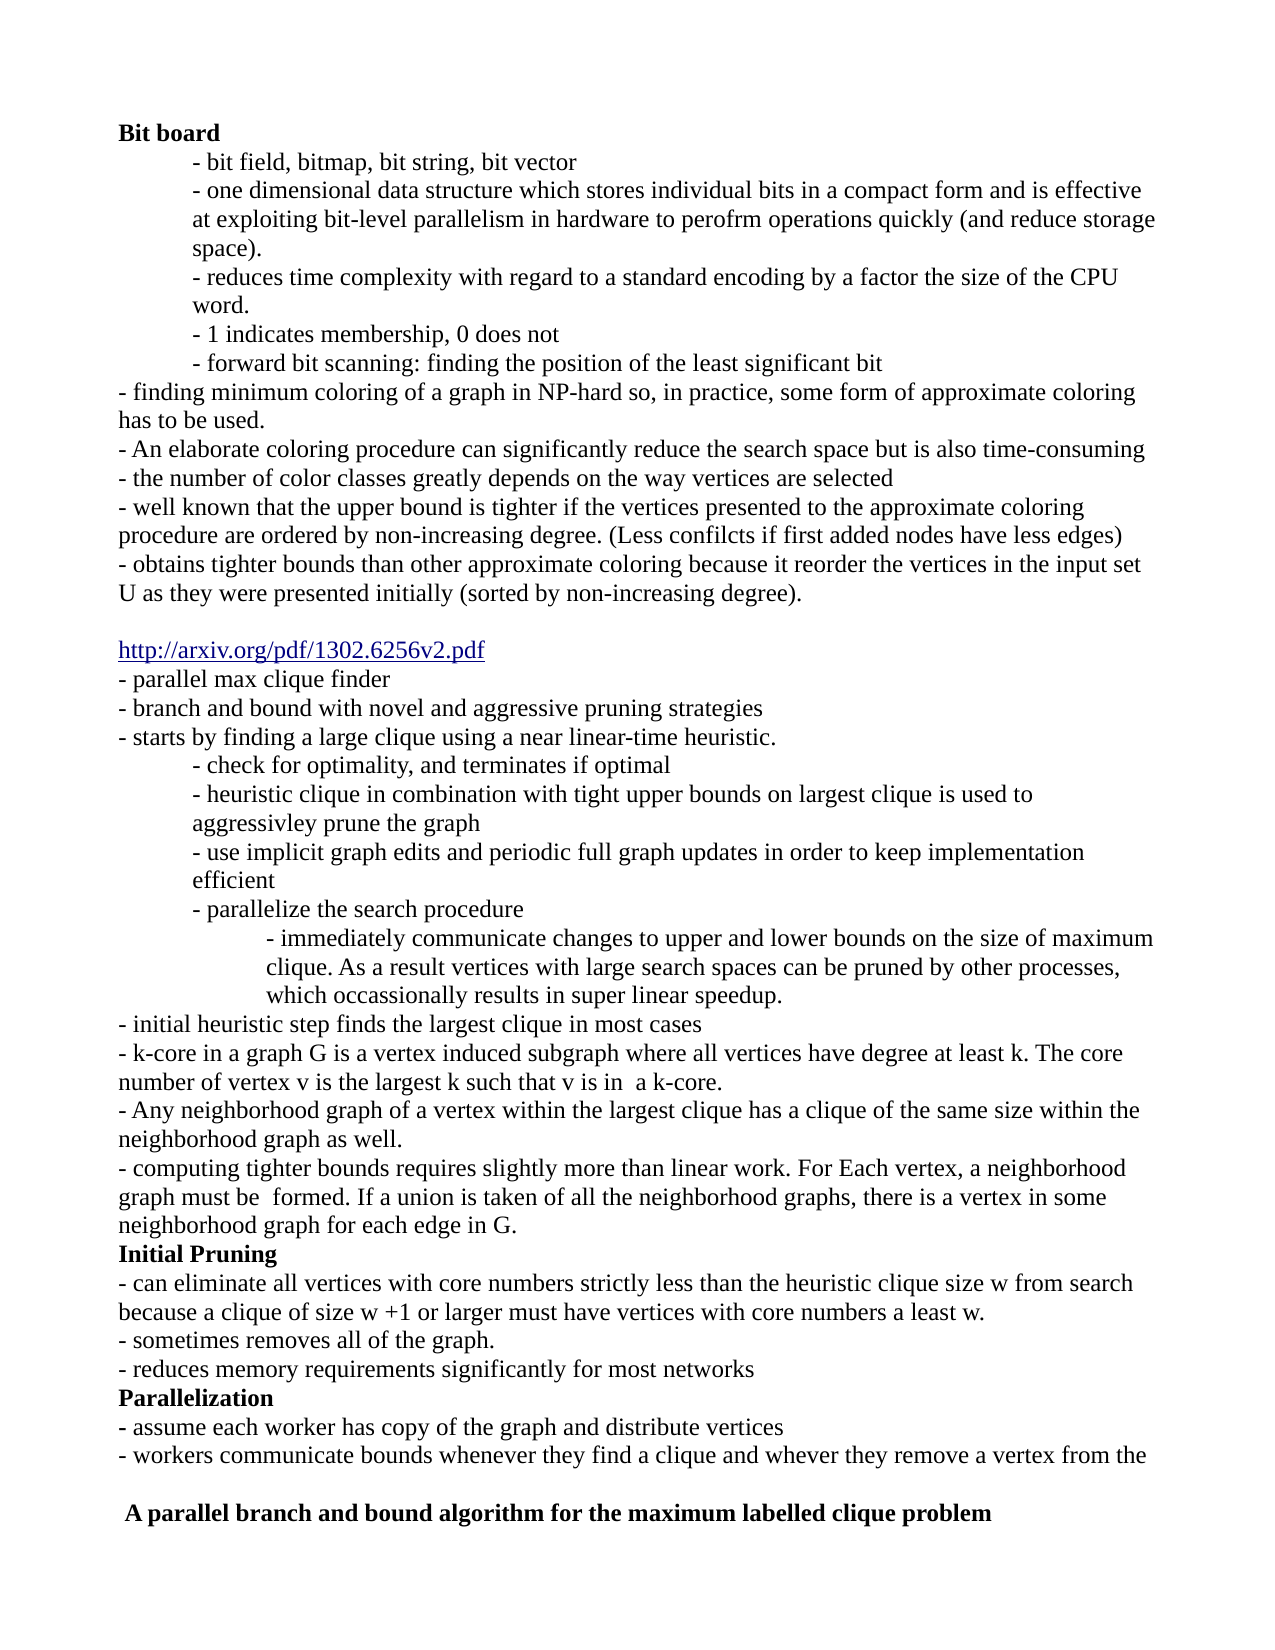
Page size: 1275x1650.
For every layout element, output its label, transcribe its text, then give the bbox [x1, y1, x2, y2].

text http://arxiv.org/pdf/1302.6256v2.pdf [118, 636, 1157, 664]
text - bit field, bitmap, bit string, bit vector [192, 147, 1157, 176]
text - computing tighter bounds requires slightly more than linear work. For Each vertex, a neighborhood graph must be formed. If a union is taken of all the neighborhood graphs, there is a vertex in some neighborhood graph for each edge in G. [118, 1153, 1157, 1239]
text - parallel max clique finder [118, 664, 1157, 693]
text - heuristic clique in combination with tight upper bounds on largest clique is used to aggressivley prune the graph [192, 779, 1157, 837]
text - check for optimality, and terminates if optimal [118, 751, 1157, 779]
text - workers communicate bounds whenever they find a clique and whever they remove a vertex from the [118, 1441, 1157, 1469]
text - can eliminate all vertices with core numbers strictly less than the heuristic clique size w from search because a clique of size w +1 or larger must have vertices with core numbers a least w. [118, 1268, 1157, 1326]
text - branch and bound with novel and aggressive pruning strategies [118, 693, 1157, 722]
text - the number of color classes greatly depends on the way vertices are selected [118, 463, 1157, 492]
text - assume each worker has copy of the graph and distribute vertices [118, 1412, 1157, 1441]
text - finding minimum coloring of a graph in NP-hard so, in practice, some form of approximate coloring has to be used. [118, 377, 1157, 434]
text - forward bit scanning: finding the position of the least significant bit [192, 348, 1157, 377]
text - starts by finding a large clique using a near linear-time heuristic. [118, 722, 1157, 751]
text - one dimensional data structure which stores individual bits in a compact form and is effective at exploiting bit-level parallelism in hardware to perofrm operations quickly (and reduce storage space). [192, 176, 1157, 262]
text - obtains tighter bounds than other approximate coloring because it reorder the vertices in the input set U as they were presented initially (sorted by non-increasing degree). [118, 549, 1157, 607]
text - well known that the upper bound is tighter if the vertices presented to the approximate coloring procedure are ordered by non-increasing degree. (Less confilcts if first added nodes have less edges) [118, 492, 1157, 549]
text - reduces time complexity with regard to a standard encoding by a factor the size of the CPU word. [192, 262, 1157, 319]
text - initial heuristic step finds the largest clique in most cases [118, 1009, 1157, 1038]
text Parallelization [118, 1383, 1157, 1412]
text - parallelize the search procedure [192, 894, 1157, 923]
text - reduces memory requirements significantly for most networks [118, 1354, 1157, 1383]
text - 1 indicates membership, 0 does not [192, 319, 1157, 348]
text Initial Pruning [118, 1239, 1157, 1268]
text A parallel branch and bound algorithm for the maximum labelled clique problem [118, 1498, 1157, 1527]
text - use implicit graph edits and periodic full graph updates in order to keep implementation efficient [192, 837, 1157, 894]
text - Any neighborhood graph of a vertex within the largest clique has a clique of the same size within the neighborhood graph as well. [118, 1096, 1157, 1153]
text Bit board [118, 118, 1157, 147]
text - immediately communicate changes to upper and lower bounds on the size of maximum clique. As a result vertices with large search spaces can be pruned by other processes, which occassionally results in super linear speedup. [266, 923, 1157, 1009]
text - An elaborate coloring procedure can significantly reduce the search space but is also time-consuming [118, 434, 1157, 463]
text - sometimes removes all of the graph. [118, 1326, 1157, 1354]
text - k-core in a graph G is a vertex induced subgraph where all vertices have degree at least k. The core number of vertex v is the largest k such that v is in a k-core. [118, 1038, 1157, 1096]
